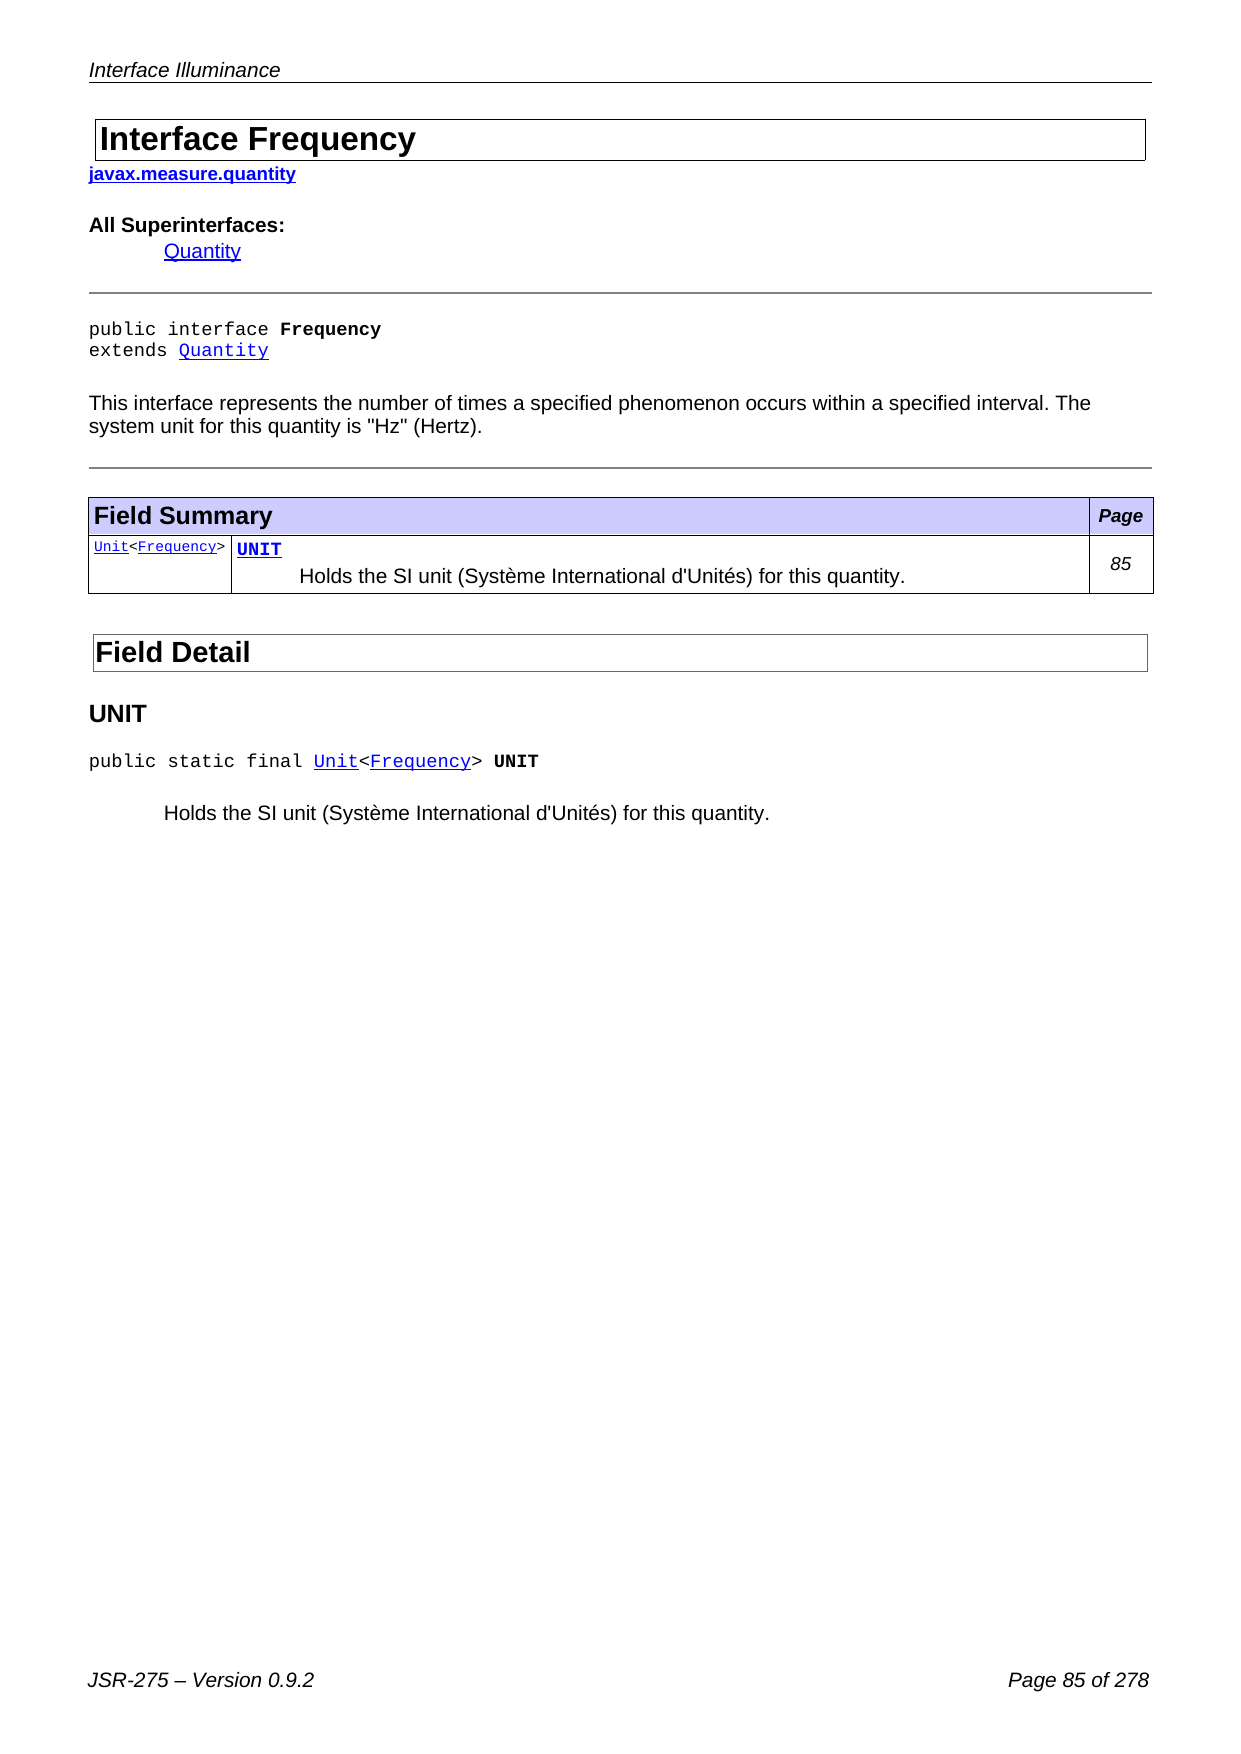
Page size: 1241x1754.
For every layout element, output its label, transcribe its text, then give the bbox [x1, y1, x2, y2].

subtitle UNIT [88, 699, 1152, 727]
text public interface Frequency [88, 320, 1152, 341]
text javax.measure.quantity [88, 164, 1152, 184]
subtitle Field Detail [94, 635, 1147, 671]
text Quantity [163, 239, 1152, 262]
text public static final Unit<Frequency> UNIT [88, 752, 1152, 773]
text Holds the SI unit (Système International d'Unités) for this quantity. [163, 802, 1152, 825]
table_header Page [1090, 498, 1153, 534]
text This interface represents the number of times a specified phenomenon occurs within a specified interval. The system unit for this quantity is "Hz" (Hertz). [88, 392, 1152, 438]
subtitle All Superinterfaces: [88, 214, 1152, 237]
text extends Quantity [88, 341, 1152, 362]
subtitle Interface Frequency [96, 120, 1145, 160]
table_cell Unit<Frequency> [89, 536, 231, 593]
table_cell UNIT Holds the SI unit (Système International d'Unités) for this quantity. [232, 536, 1089, 593]
table_header Field Summary [89, 498, 1089, 534]
table_cell 83 [1090, 536, 1153, 593]
